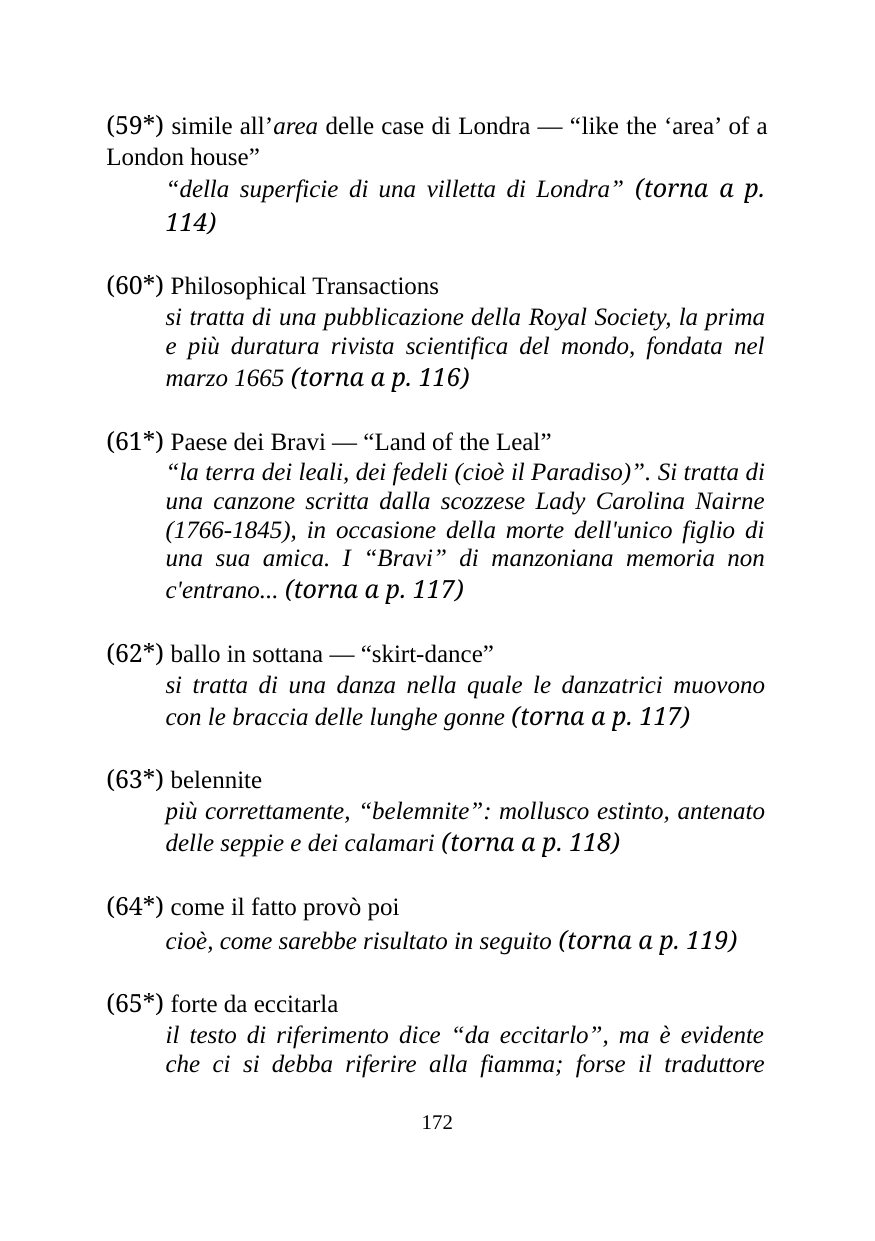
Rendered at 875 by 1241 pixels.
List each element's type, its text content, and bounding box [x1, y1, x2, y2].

text (59*) simile all’area delle case di Londra — “like the ‘area’ of a London house” [106, 106, 768, 170]
text (65*) forte da eccitarla [106, 986, 768, 1020]
text (63*) belennite [106, 762, 768, 796]
text cioè, come sarebbe risultato in seguito (torna a p. 119) [165, 922, 768, 957]
text più correttamente, “belemnite”: mollusco estinto, antenato delle seppie e dei calamari (torna a p. 118) [165, 796, 768, 859]
text (64*) come il fatto provò poi [106, 888, 768, 922]
text (61*) Paese dei Bravi — “Land of the Leal” [106, 423, 768, 457]
text (62*) ballo in sottana — “skirt-dance” [106, 636, 768, 670]
text si tratta di una danza nella quale le danzatrici muovono con le braccia delle lunghe gonne (torna a p. 117) [165, 670, 768, 733]
text (60*) Philosophical Transactions [106, 268, 768, 302]
text si tratta di una pubblicazione della Royal Society, la prima e più duratura rivista scientifica del mondo, fondata nel marzo 1665 (torna a p. 116) [165, 302, 768, 394]
text “la terra dei leali, dei fedeli (cioè il Paradiso)”. Si tratta di una canzone scritta dalla scozzese Lady Carolina Nairne (1766-1845), in occasione della morte dell'unico figlio di una sua amica. I “Bravi” di manzoniana memoria non c'entrano... (torna a p. 117) [165, 457, 768, 606]
text il testo di riferimento dice “da eccitarlo”, ma è evidente che ci si debba riferire alla fiamma; forse il traduttore [165, 1020, 768, 1078]
text “della superficie di una villetta di Londra” (torna a p. 114) [165, 170, 768, 238]
